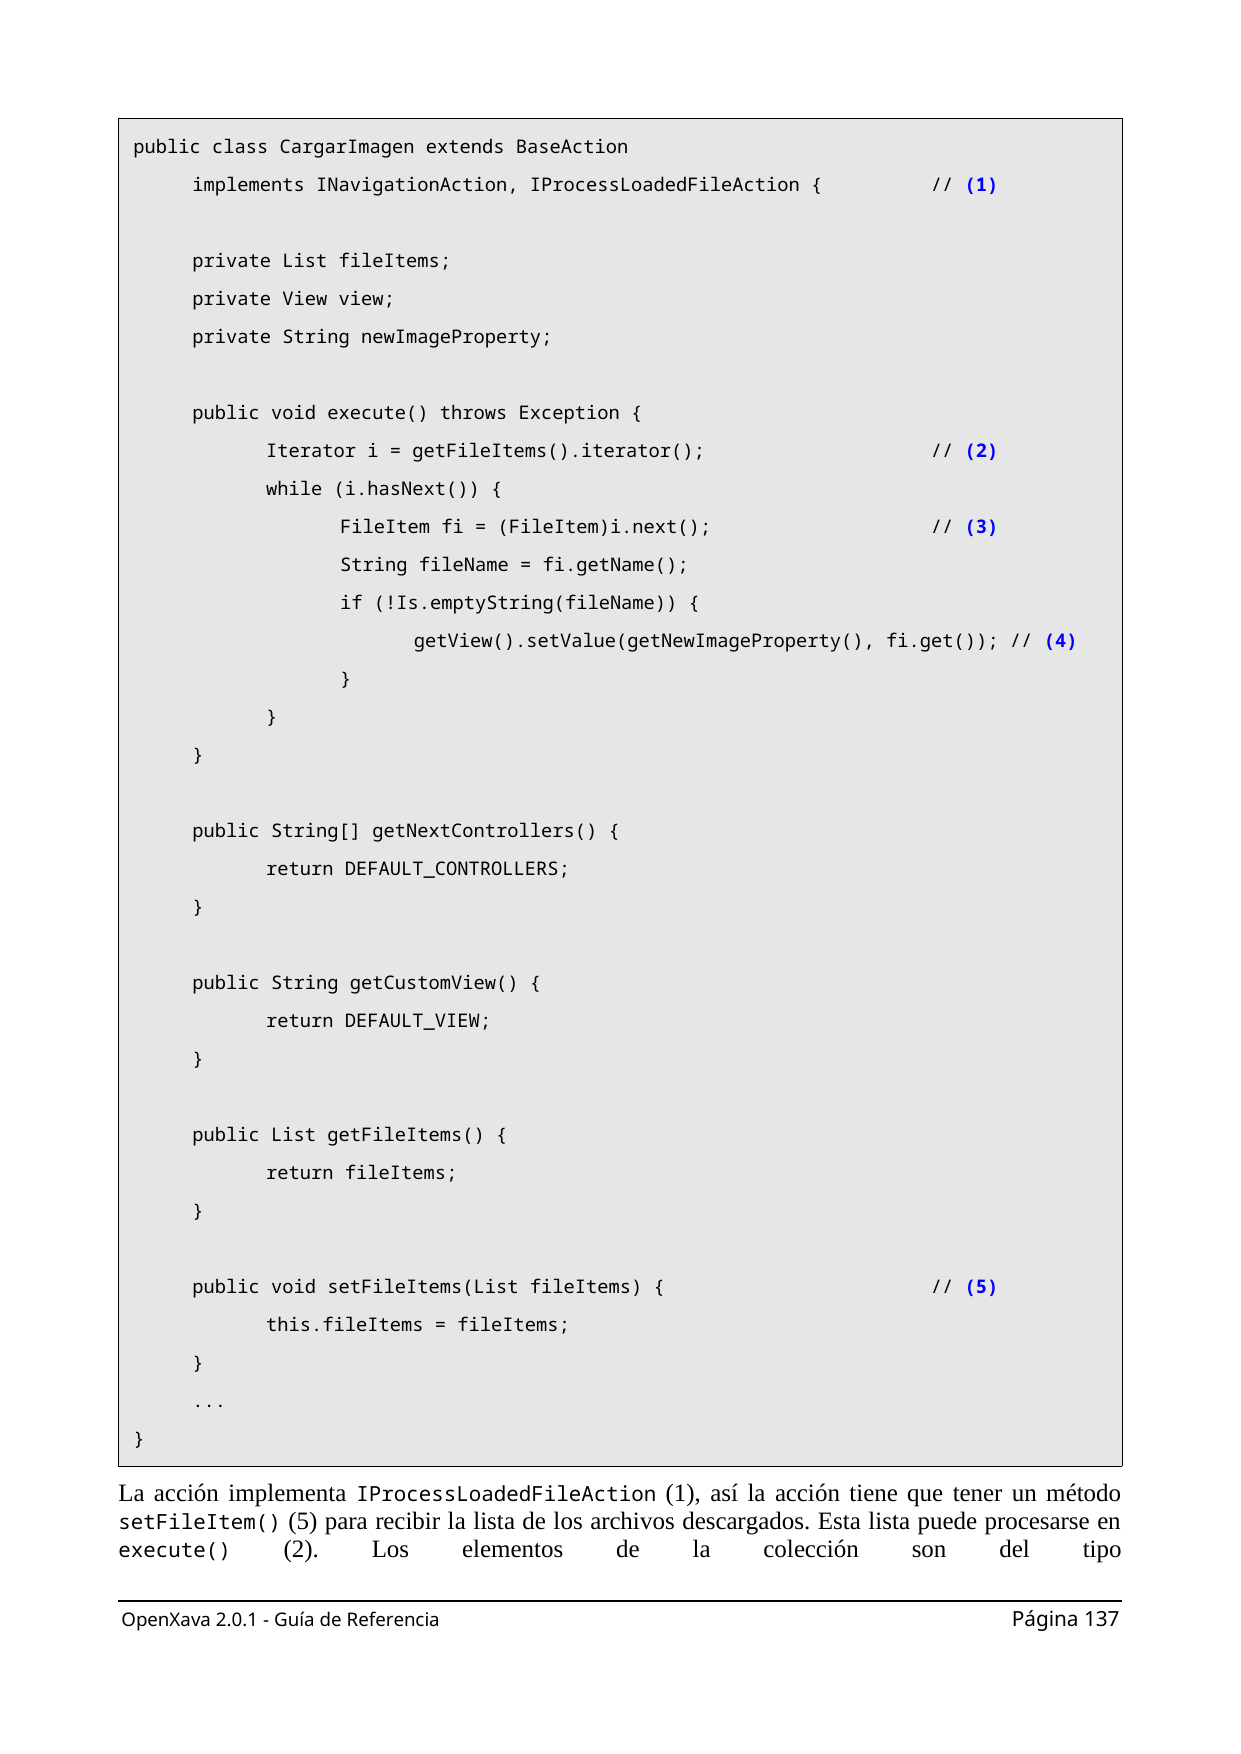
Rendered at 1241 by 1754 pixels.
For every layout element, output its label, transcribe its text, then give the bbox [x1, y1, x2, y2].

text if (!Is.emptyString(fileName)) { [119, 574, 1122, 612]
text La acción implementa IProcessLoadedFileAction (1), así la acción tiene que tener un método setFileItem() (5) para recibir la lista de los archivos descargados. Esta lista puede procesarse en execute() (2). Los elementos de la colección son del tipo [118, 1479, 1122, 1563]
text } [119, 1335, 1122, 1373]
text public String[] getNextControllers() { [119, 802, 1122, 841]
text } [119, 878, 1122, 917]
text return fileItems; [119, 1145, 1122, 1183]
text while (i.hasNext()) { [119, 460, 1122, 498]
text private List fileItems; [119, 232, 1122, 270]
text } [119, 1411, 1122, 1466]
text FileItem fi = (FileItem)i.next(); // (3) [119, 498, 1122, 536]
text private View view; [119, 270, 1122, 308]
text } [119, 688, 1122, 726]
text public String getCustomView() { [119, 954, 1122, 993]
text String fileName = fi.getName(); [119, 536, 1122, 574]
text private String newImageProperty; [119, 308, 1122, 346]
text return DEFAULT_CONTROLLERS; [119, 841, 1122, 878]
text this.fileItems = fileItems; [119, 1297, 1122, 1335]
text } [119, 1183, 1122, 1221]
text Iterator i = getFileItems().iterator(); // (2) [119, 422, 1122, 460]
text getView().setValue(getNewImageProperty(), fi.get()); // (4) [119, 612, 1122, 650]
text public class CargarImagen extends BaseAction [119, 119, 1122, 156]
text ... [119, 1373, 1122, 1411]
text implements INavigationAction, IProcessLoadedFileAction { // (1) [119, 156, 1122, 194]
text public List getFileItems() { [119, 1107, 1122, 1145]
text } [119, 650, 1122, 688]
text return DEFAULT_VIEW; [119, 993, 1122, 1031]
text } [119, 726, 1122, 764]
text } [119, 1031, 1122, 1069]
text public void setFileItems(List fileItems) { // (5) [119, 1259, 1122, 1297]
text public void execute() throws Exception { [119, 384, 1122, 422]
